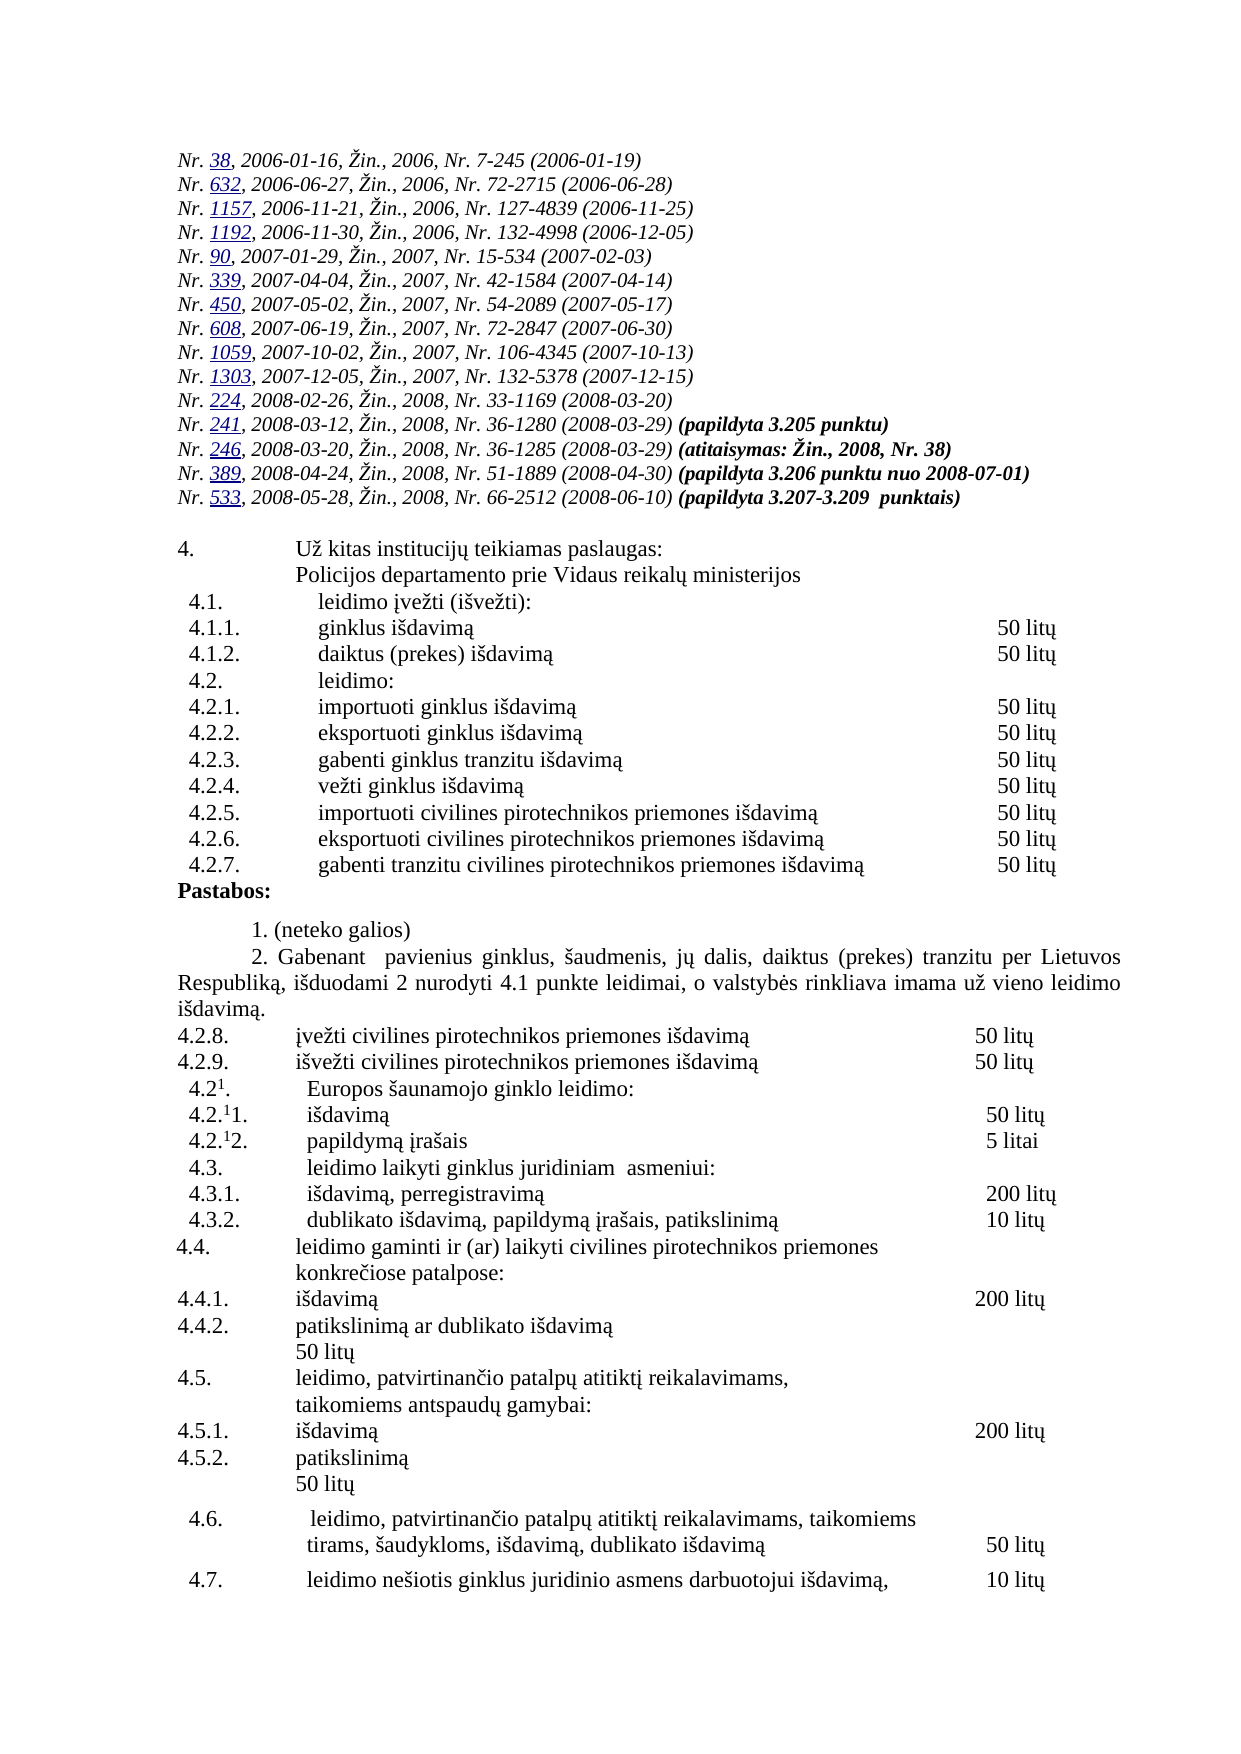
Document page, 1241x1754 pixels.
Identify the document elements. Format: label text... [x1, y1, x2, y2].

table_cell 4.2.7. [177, 851, 307, 878]
table_cell 4.2.6. [177, 825, 307, 851]
text Nr. 1059, 2007-10-02, Žin., 2007, Nr. 106-4345 (2007-10-13) [177, 340, 1122, 364]
table_cell papildymą įrašais [307, 1127, 986, 1154]
text Nr. 1157, 2006-11-21, Žin., 2006, Nr. 127-4839 (2006-11-25) [177, 196, 1122, 220]
table_cell eksportuoti ginklus išdavimą [307, 720, 986, 746]
text 4.4.2. patikslinimą ar dublikato išdavimą 50 litų [177, 1312, 945, 1364]
text Nr. 241, 2008-03-12, Žin., 2008, Nr. 36-1280 (2008-03-29) (papildyta 3.205 punktu) [177, 412, 1122, 436]
text 4.4.1. išdavimą 200 litų [177, 1285, 1137, 1312]
table_cell 50 litų [986, 614, 1133, 640]
table_cell vežti ginklus išdavimą [307, 772, 986, 798]
table_header [986, 1075, 1133, 1101]
text Nr. 1303, 2007-12-05, Žin., 2007, Nr. 132-5378 (2007-12-15) [177, 364, 1122, 388]
table_header 4.1. [177, 588, 307, 614]
table_cell 50 litų [986, 720, 1133, 746]
table_cell 4.2.11. [177, 1101, 307, 1127]
table_cell leidimo nešiotis ginklus juridinio asmens darbuotojui išdavimą, [307, 1557, 986, 1592]
text 4.2.8. įvežti civilines pirotechnikos priemones išdavimą 50 litų [177, 1022, 1226, 1048]
text Nr. 38, 2006-01-16, Žin., 2006, Nr. 7-245 (2006-01-19) [177, 148, 1122, 172]
table_header leidimo įvežti (išvežti): [307, 588, 986, 614]
table_cell 4.3.2. [177, 1206, 307, 1233]
text Nr. 339, 2007-04-04, Žin., 2007, Nr. 42-1584 (2007-04-14) [177, 268, 1122, 292]
text 4.5.1. išdavimą 200 litų [177, 1417, 1122, 1443]
table_cell 4.2.1. [177, 693, 307, 719]
text taikomiems antspaudų gamybai: [177, 1391, 1122, 1417]
table_cell 4.1.1. [177, 614, 307, 640]
table_cell 5 litai [986, 1127, 1133, 1154]
text 1. (neteko galios) [177, 916, 1122, 943]
table_cell 4.3.1. [177, 1180, 307, 1206]
table_cell 4.2. [177, 667, 307, 693]
text Nr. 224, 2008-02-26, Žin., 2008, Nr. 33-1169 (2008-03-20) [177, 388, 1122, 412]
text Nr. 90, 2007-01-29, Žin., 2007, Nr. 15-534 (2007-02-03) [177, 244, 1122, 268]
table_cell 4.7. [177, 1557, 307, 1592]
table_cell 50 litų [986, 825, 1133, 851]
table_cell importuoti ginklus išdavimą [307, 693, 986, 719]
text 4. Už kitas institucijų teikiamas paslaugas: [177, 535, 945, 561]
table_cell gabenti ginklus tranzitu išdavimą [307, 746, 986, 772]
table_header 4.21. [177, 1075, 307, 1101]
text Nr. 1192, 2006-11-30, Žin., 2006, Nr. 132-4998 (2006-12-05) [177, 220, 1122, 244]
table_cell dublikato išdavimą, papildymą įrašais, patikslinimą [307, 1206, 986, 1233]
table_cell 50 litų [986, 693, 1133, 719]
text 4.5.2. patikslinimą 50 litų [177, 1443, 945, 1496]
table_cell eksportuoti civilines pirotechnikos priemones išdavimą [307, 825, 986, 851]
table_cell 50 litų [986, 772, 1133, 798]
text Nr. 533, 2008-05-28, Žin., 2008, Nr. 66-2512 (2008-06-10) (papildyta 3.207-3.209 punktais) [177, 484, 1122, 509]
text konkrečiose patalpose: [176, 1259, 974, 1285]
table_cell išdavimą [307, 1101, 986, 1127]
table_cell 4.2.12. [177, 1127, 307, 1154]
text Nr. 389, 2008-04-24, Žin., 2008, Nr. 51-1889 (2008-04-30) (papildyta 3.206 punktu nuo 2008-07-01) [177, 461, 1122, 484]
table_cell 50 litų [986, 851, 1133, 878]
table_cell importuoti civilines pirotechnikos priemones išdavimą [307, 799, 986, 825]
table_cell leidimo laikyti ginklus juridiniam asmeniui: [307, 1154, 986, 1180]
text 4.5. leidimo, patvirtinančio patalpų atitiktį reikalavimams, [177, 1364, 1122, 1391]
table_cell 50 litų [986, 799, 1133, 825]
table_header Europos šaunamojo ginklo leidimo: [307, 1075, 986, 1101]
table_cell gabenti tranzitu civilines pirotechnikos priemones išdavimą [307, 851, 986, 878]
table_cell 4.2.5. [177, 799, 307, 825]
table_cell daiktus (prekes) išdavimą [307, 640, 986, 667]
table_cell [986, 667, 1133, 693]
table_header leidimo, patvirtinančio patalpų atitiktį reikalavimams, taikomiems tirams, šaudykloms, išdavimą, dublikato išdavimą [307, 1496, 986, 1557]
table_cell 10 litų [986, 1557, 1133, 1592]
table_cell 50 litų [986, 746, 1133, 772]
table_header [986, 588, 1133, 614]
table_cell 50 litų [986, 640, 1133, 667]
table_cell 4.2.4. [177, 772, 307, 798]
table_cell ginklus išdavimą [307, 614, 986, 640]
table_cell išdavimą, perregistravimą [307, 1180, 986, 1206]
text Policijos departamento prie Vidaus reikalų ministerijos [177, 561, 945, 588]
table_cell 4.2.2. [177, 720, 307, 746]
table_cell leidimo: [307, 667, 986, 693]
table_cell 200 litų [986, 1180, 1133, 1206]
table_cell 4.2.3. [177, 746, 307, 772]
text Nr. 632, 2006-06-27, Žin., 2006, Nr. 72-2715 (2006-06-28) [177, 172, 1122, 196]
text Pastabos: [177, 878, 1122, 904]
text Nr. 246, 2008-03-20, Žin., 2008, Nr. 36-1285 (2008-03-29) (atitaisymas: Žin., 2008, Nr. 38) [177, 436, 1122, 461]
table_cell [986, 1154, 1133, 1180]
text Nr. 450, 2007-05-02, Žin., 2007, Nr. 54-2089 (2007-05-17) [177, 292, 1122, 316]
table_cell 4.3. [177, 1154, 307, 1180]
text 2. Gabenant pavienius ginklus, šaudmenis, jų dalis, daiktus (prekes) tranzitu per Lietuvos Respubliką, išduodami 2 nurodyti 4.1 punkte leidimai, o valstybės rinkliava imama už vieno leidimo išdavimą. [177, 943, 1122, 1022]
table_cell 10 litų [986, 1206, 1133, 1233]
table_header 4.6. [177, 1496, 307, 1557]
text 4.2.9. išvežti civilines pirotechnikos priemones išdavimą 50 litų [177, 1048, 1122, 1074]
text Nr. 608, 2007-06-19, Žin., 2007, Nr. 72-2847 (2007-06-30) [177, 316, 1122, 340]
table_cell 4.1.2. [177, 640, 307, 667]
table_header 50 litų [986, 1496, 1133, 1557]
text 4.4. leidimo gaminti ir (ar) laikyti civilines pirotechnikos priemones [176, 1233, 974, 1259]
table_cell 50 litų [986, 1101, 1133, 1127]
